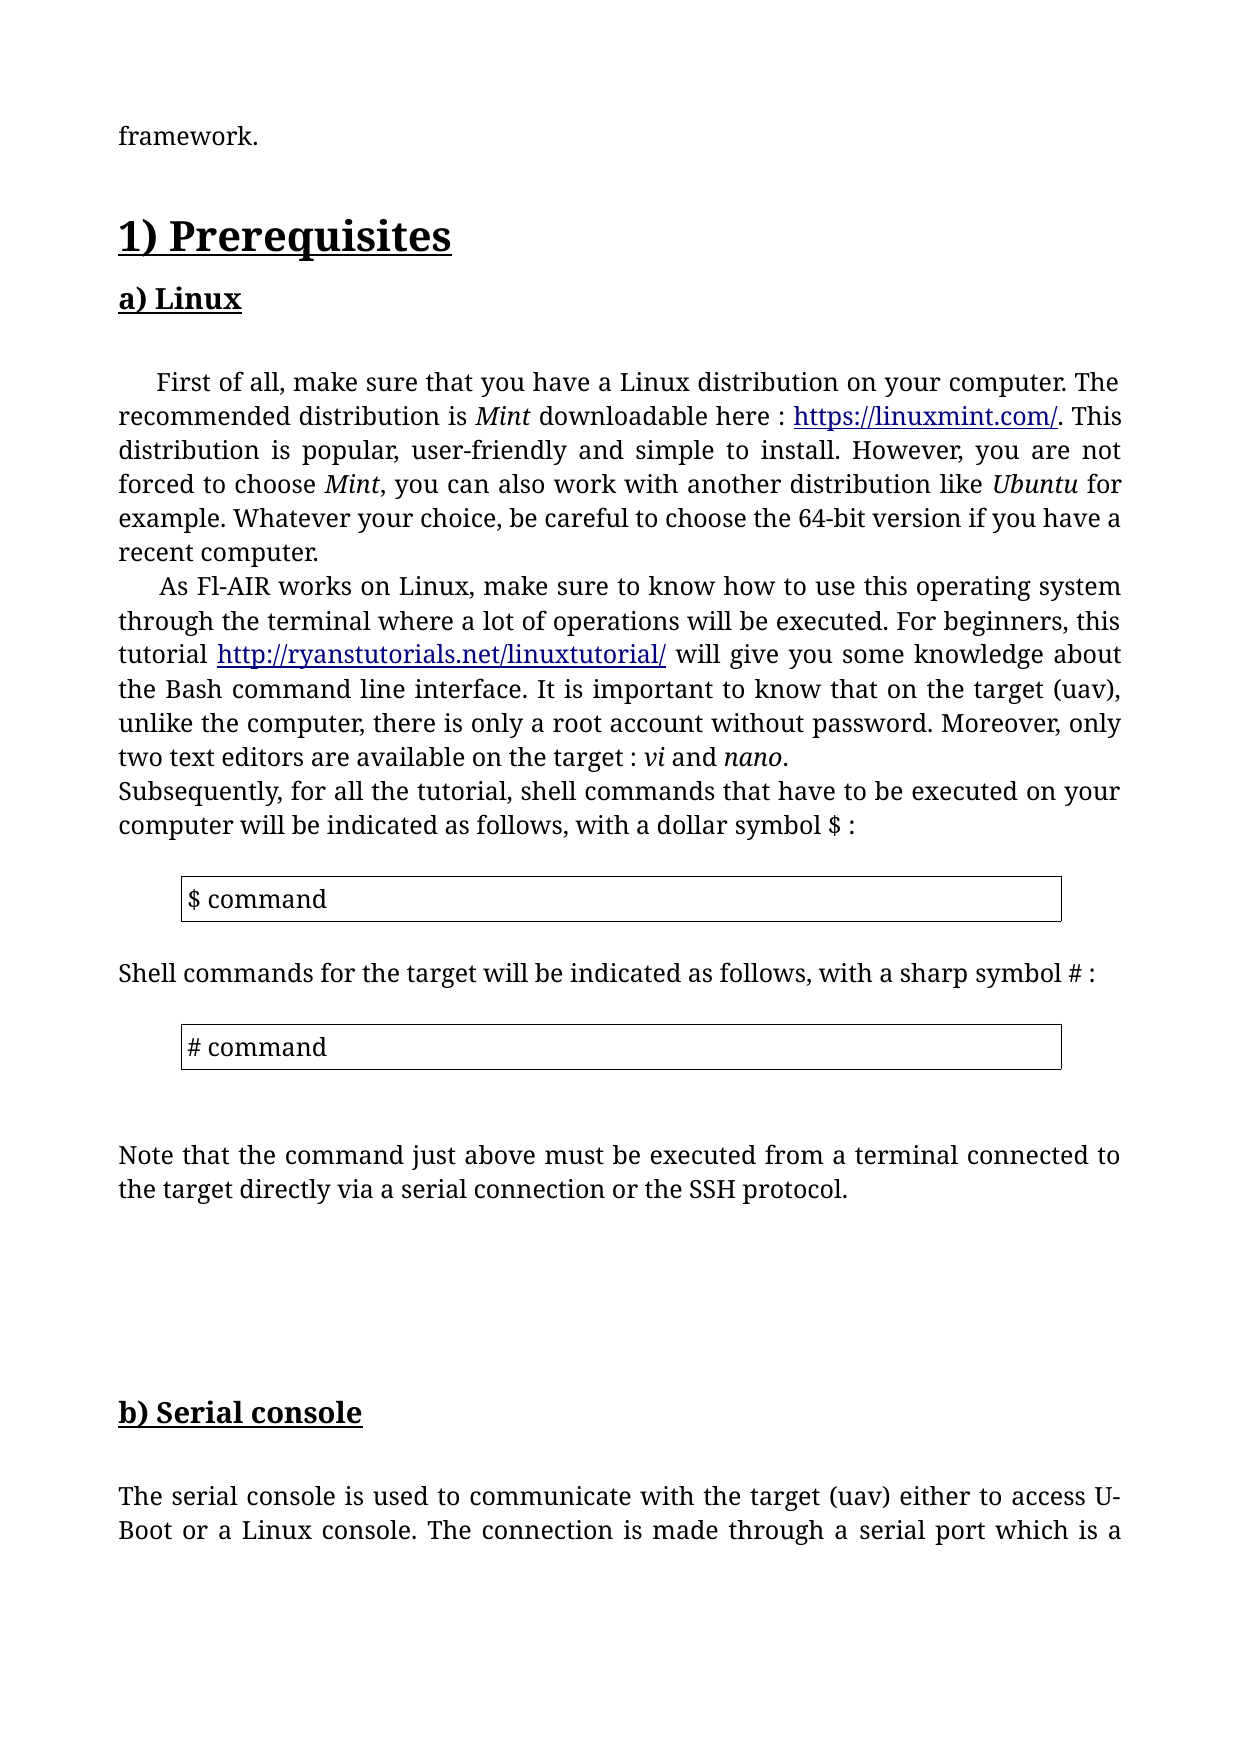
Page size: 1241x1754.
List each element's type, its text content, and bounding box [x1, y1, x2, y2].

subtitle 1) Prerequisites [118, 207, 1122, 264]
subtitle a) Linux [118, 278, 1122, 318]
text Shell commands for the target will be indicated as follows, with a sharp symbol # : [118, 955, 1122, 989]
text First of all, make sure that you have a Linux distribution on your computer. The recommended distribution is Mint downloadable here : https://linuxmint.com/. This distribution is popular, user-friendly and simple to install. However, you are not forced to choose Mint, you can also work with another distribution like Ubuntu for example. Whatever your choice, be careful to choose the 64-bit version if you have a recent computer. [118, 365, 1122, 569]
text As Fl-AIR works on Linux, make sure to know how to use this operating system through the terminal where a lot of operations will be executed. For beginners, this tutorial http://ryanstutorials.net/linuxtutorial/ will give you some knowledge about the Bash command line interface. It is important to know that on the target (uav), unlike the computer, there is only a root account without password. Moreover, only two text editors are available on the target : vi and nano. [118, 569, 1122, 773]
text The serial console is used to communicate with the target (uav) either to access U-Boot or a Linux console. The connection is made through a serial port which is a [118, 1479, 1122, 1547]
table_header # command [182, 1025, 1061, 1069]
subtitle b) Serial console [118, 1393, 1122, 1432]
table_header $ command [182, 877, 1061, 921]
text Subsequently, for all the tutorial, shell commands that have to be executed on your computer will be indicated as follows, with a dollar symbol $ : [118, 773, 1122, 842]
text framework. [118, 118, 1122, 186]
text Note that the command just above must be executed from a terminal connected to the target directly via a serial connection or the SSH protocol. [118, 1137, 1122, 1206]
